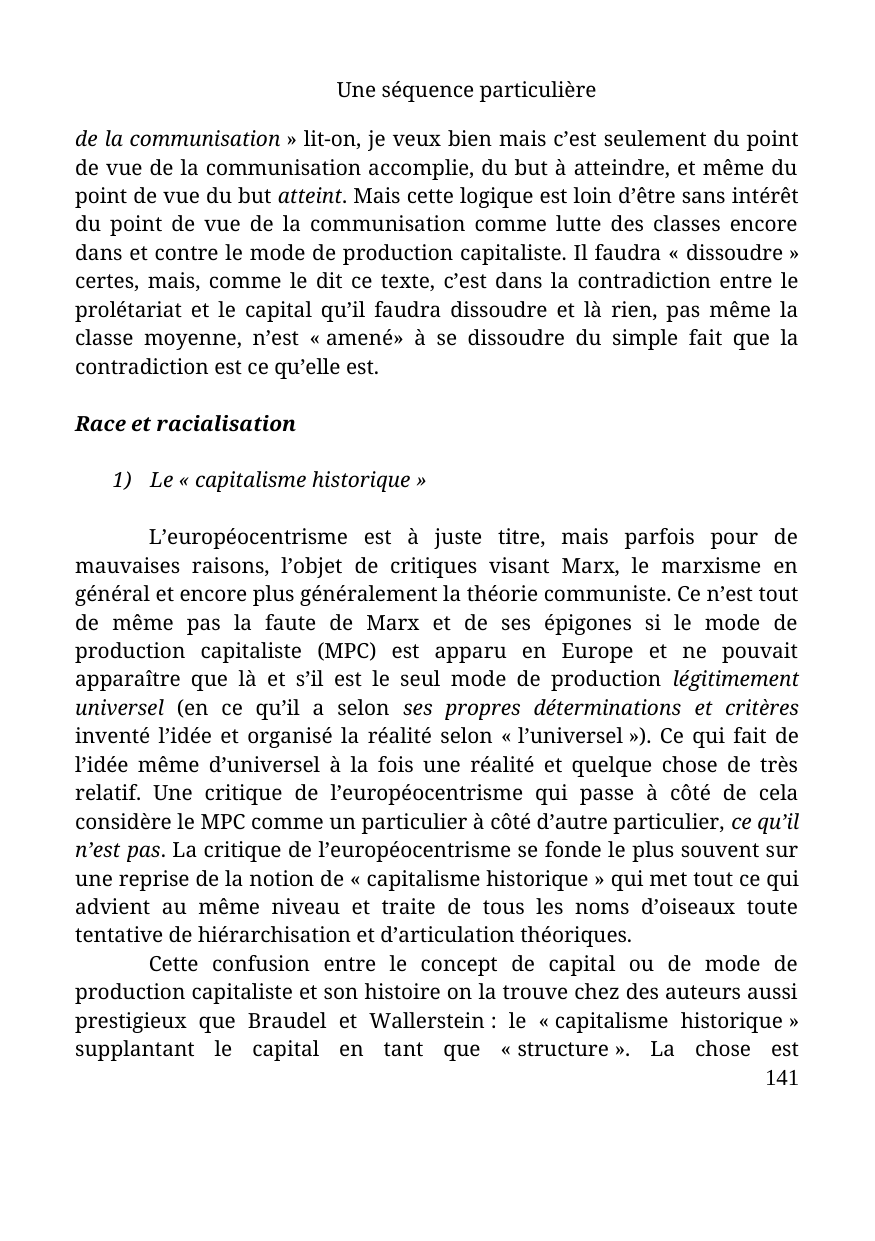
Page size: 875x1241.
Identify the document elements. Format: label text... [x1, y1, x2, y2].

text Cette confusion entre le concept de capital ou de mode de production capitaliste et son histoire on la trouve chez des auteurs aussi prestigieux que Braudel et Wallerstein : le « capitalisme historique » supplantant le capital en tant que « structure ». La chose est [75, 949, 799, 1063]
text Race et racialisation [75, 409, 799, 437]
list Le « capitalisme historique » [112, 466, 799, 494]
text L’européocentrisme est à juste titre, mais parfois pour de mauvaises raisons, l’objet de critiques visant Marx, le marxisme en général et encore plus généralement la théorie communiste. Ce n’est tout de même pas la faute de Marx et de ses épigones si le mode de production capitaliste (MPC) est apparu en Europe et ne pouvait apparaître que là et s’il est le seul mode de production légitimement universel (en ce qu’il a selon ses propres déterminations et critères inventé l’idée et organisé la réalité selon « l’universel »). Ce qui fait de l’idée même d’universel à la fois une réalité et quelque chose de très relatif. Une critique de l’européocentrisme qui passe à côté de cela considère le MPC comme un particulier à côté d’autre particulier, ce qu’il n’est pas. La critique de l’européocentrisme se fonde le plus souvent sur une reprise de la notion de « capitalisme historique » qui met tout ce qui advient au même niveau et traite de tous les noms d’oiseaux toute tentative de hiérarchisation et d’articulation théoriques. [75, 522, 799, 949]
text de la communisation » lit-on, je veux bien mais c’est seulement du point de vue de la communisation accomplie, du but à atteindre, et même du point de vue du but atteint. Mais cette logique est loin d’être sans intérêt du point de vue de la communisation comme lutte des classes encore dans et contre le mode de production capitaliste. Il faudra « dissoudre » certes, mais, comme le dit ce texte, c’est dans la contradiction entre le prolétariat et le capital qu’il faudra dissoudre et là rien, pas même la classe moyenne, n’est « amené» à se dissoudre du simple fait que la contradiction est ce qu’elle est. [75, 124, 799, 380]
